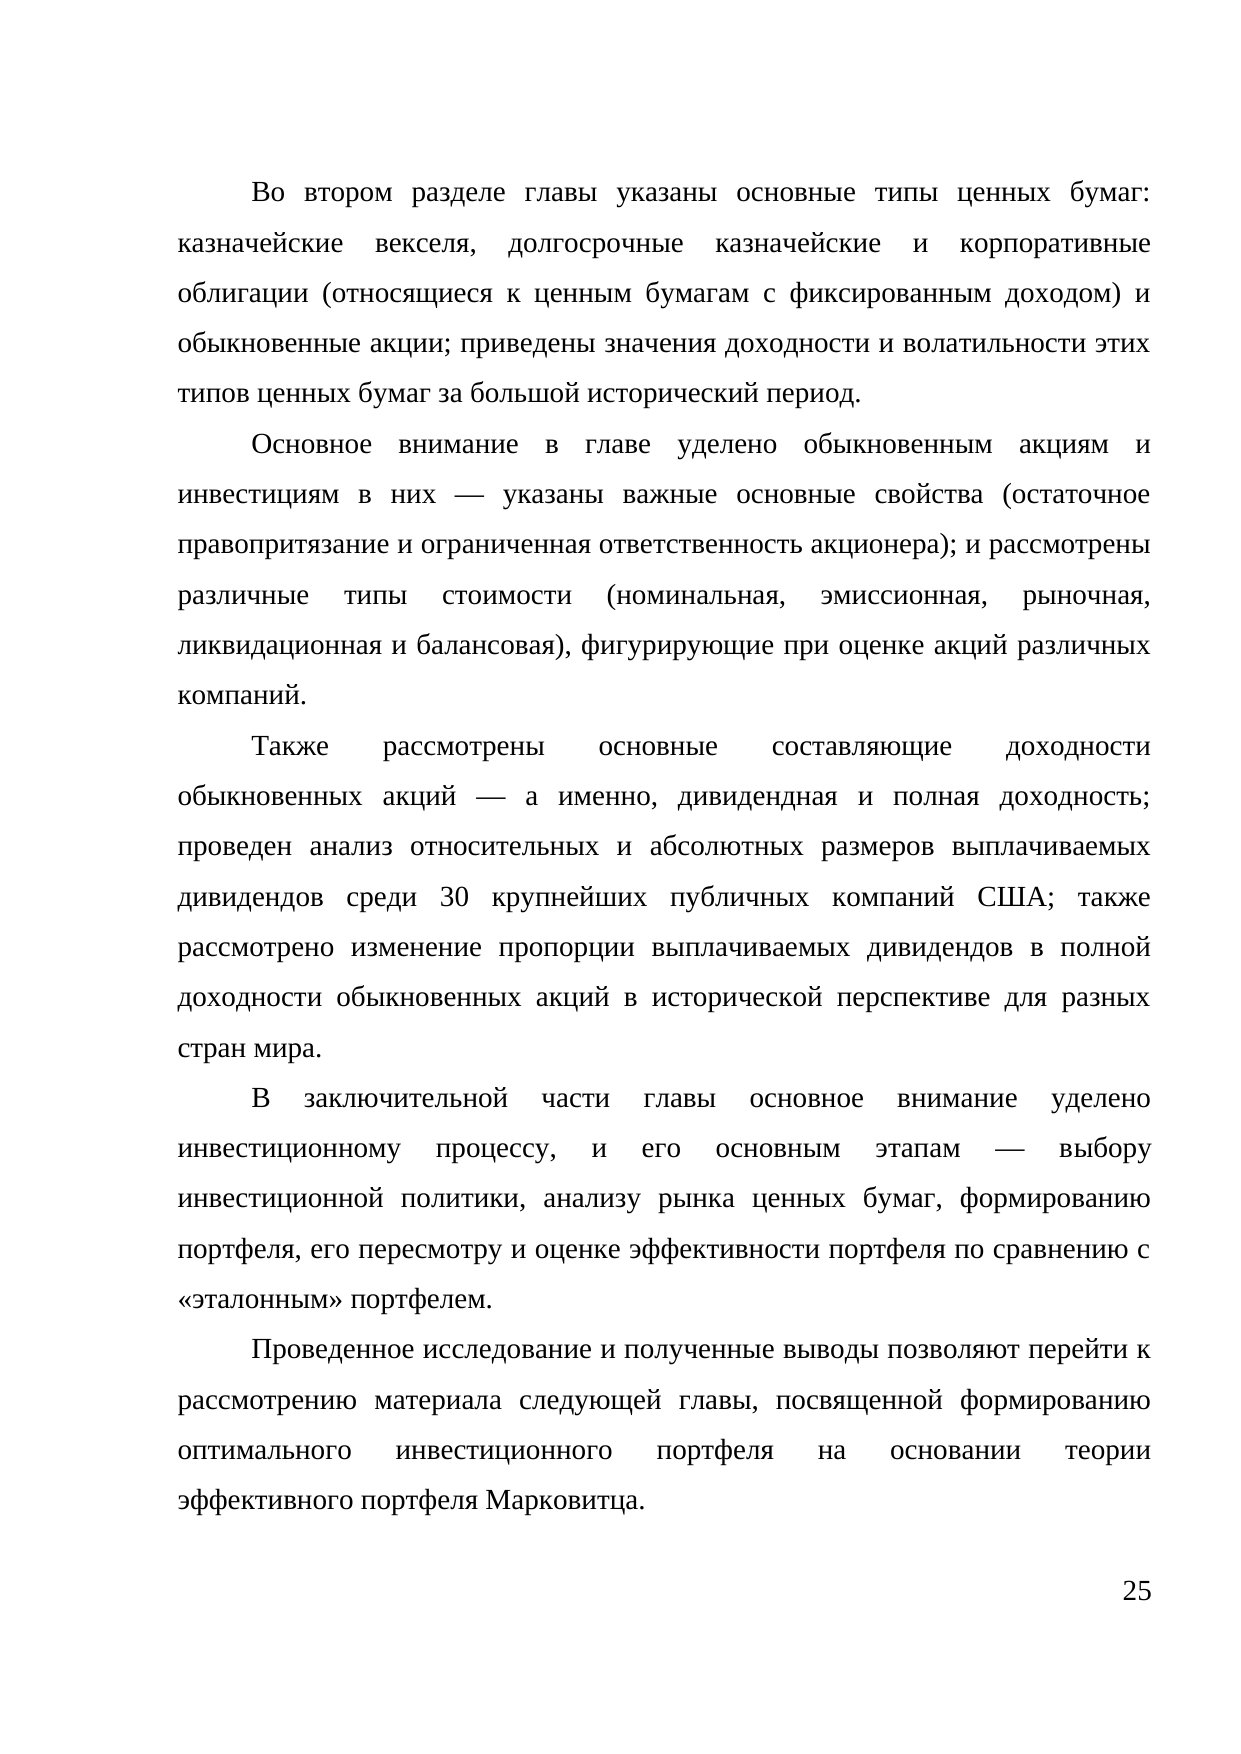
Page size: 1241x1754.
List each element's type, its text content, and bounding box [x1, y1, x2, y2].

text Во втором разделе главы указаны основные типы ценных бумаг: казначейские векселя, долгосрочные казначейские и корпоративные облигации (относящиеся к ценным бумагам с фиксированным доходом) и обыкновенные акции; приведены значения доходности и волатильности этих типов ценных бумаг за большой исторический период. [177, 174, 1152, 409]
text Проведенное исследование и полученные выводы позволяют перейти к рассмотрению материала следующей главы, посвященной формированию оптимального инвестиционного портфеля на основании теории эффективного портфеля Марковитца. [177, 1332, 1152, 1516]
text Также рассмотрены основные составляющие доходности обыкновенных акций — а именно, дивидендная и полная доходность; проведен анализ относительных и абсолютных размеров выплачиваемых дивидендов среди 30 крупнейших публичных компаний США; также рассмотрено изменение пропорции выплачиваемых дивидендов в полной доходности обыкновенных акций в исторической перспективе для разных стран мира. [177, 728, 1152, 1063]
text В заключительной части главы основное внимание уделено инвестиционному процессу, и его основным этапам — выбору инвестиционной политики, анализу рынка ценных бумаг, формированию портфеля, его пересмотру и оценке эффективности портфеля по сравнению с «эталонным» портфелем. [177, 1080, 1152, 1315]
text Основное внимание в главе уделено обыкновенным акциям и инвестициям в них — указаны важные основные свойства (остаточное правопритязание и ограниченная ответственность акционера); и рассмотрены различные типы стоимости (номинальная, эмиссионная, рыночная, ликвидационная и балансовая), фигурирующие при оценке акций различных компаний. [177, 426, 1152, 711]
